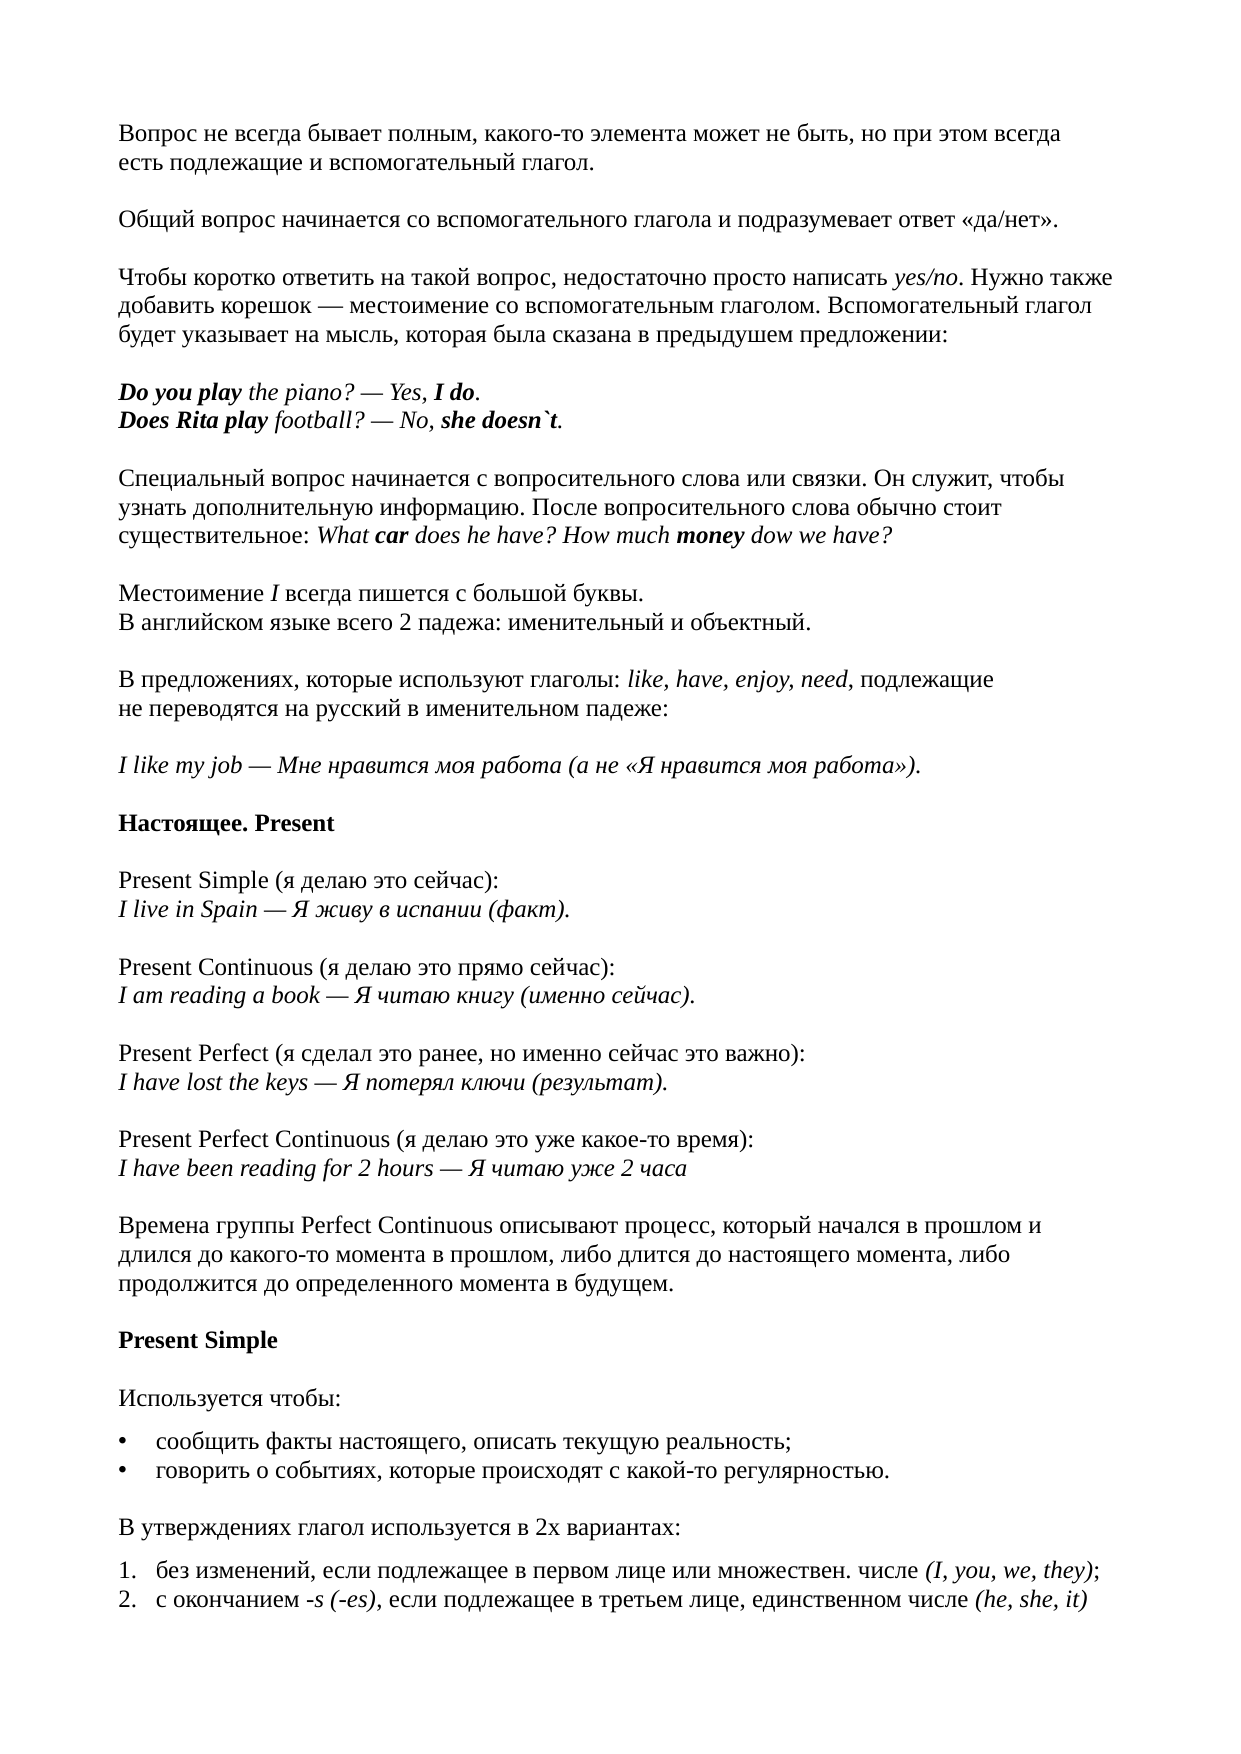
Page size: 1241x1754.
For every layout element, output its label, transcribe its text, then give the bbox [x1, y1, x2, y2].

list без изменений, если подлежащее в первом лице или множествен. числе (I, you, we, they); [118, 1556, 1122, 1584]
text Специальный вопрос начинается с вопросительного слова или связки. Он служит, чтобы узнать дополнительную информацию. После вопросительного слова обычно стоит существительное: What car does he have? How much money dow we have? [118, 463, 1122, 549]
text Местоимение I всегда пишется с большой буквы. [118, 578, 1122, 607]
text Present Simple [118, 1326, 1122, 1354]
text не переводятся на русский в именительном падеже: [118, 693, 1122, 722]
text Используется чтобы: [118, 1383, 1122, 1412]
text В утверждениях глагол используется в 2х вариантах: [118, 1512, 1122, 1541]
text Present Simple (я делаю это сейчас): [118, 866, 1122, 894]
text В английском языке всего 2 падежа: именительный и объектный. [118, 607, 1122, 636]
text В предложениях, которые используют глаголы: like, have, enjoy, need, подлежащие [118, 664, 1122, 693]
text есть подлежащие и вспомогательный глагол. [118, 147, 1122, 176]
text Present Continuous (я делаю это прямо сейчас): [118, 952, 1122, 981]
text Does Rita play football? — No, she doesn`t. [118, 406, 1122, 434]
text Present Perfect (я сделал это ранее, но именно сейчас это важно): [118, 1038, 1122, 1067]
text Вопрос не всегда бывает полным, какого-то элемента может не быть, но при этом всегда [118, 118, 1122, 147]
text I have lost the keys — Я потерял ключи (результат). [118, 1067, 1122, 1096]
text Present Perfect Continuous (я делаю это уже какое-то время): [118, 1124, 1122, 1153]
text Общий вопрос начинается со вспомогательного глагола и подразумевает ответ «да/нет». [118, 204, 1122, 233]
text Чтобы коротко ответить на такой вопрос, недостаточно просто написать yes/no. Нужно также добавить корешок — местоимение со вспомогательным глаголом. Вспомогательный глагол будет указывает на мысль, которая была сказана в предыдушем предложении: [118, 262, 1122, 348]
text Do you play the piano? — Yes, I do. [118, 377, 1122, 406]
text I like my job — Мне нравится моя работа (а не «Я нравится моя работа»). [118, 751, 1122, 779]
list с окончанием -s (-es), если подлежащее в третьем лице, единственном числе (he, she, it) [118, 1584, 1122, 1613]
list говорить о событиях, которые происходят с какой-то регулярностью. [118, 1455, 1122, 1484]
list сообщить факты настоящего, описать текущую реальность; [118, 1426, 1122, 1455]
text I am reading a book — Я читаю книгу (именно сейчас). [118, 981, 1122, 1009]
text I have been reading for 2 hours — Я читаю уже 2 часа [118, 1153, 1122, 1182]
text I live in Spain — Я живу в испании (факт). [118, 894, 1122, 923]
text Времена группы Perfect Continuous описывают процесс, который начался в прошлом и длился до какого-то момента в прошлом, либо длится до настоящего момента, либо продолжится до определенного момента в будущем. [118, 1211, 1122, 1297]
text Настоящее. Present [118, 808, 1122, 837]
